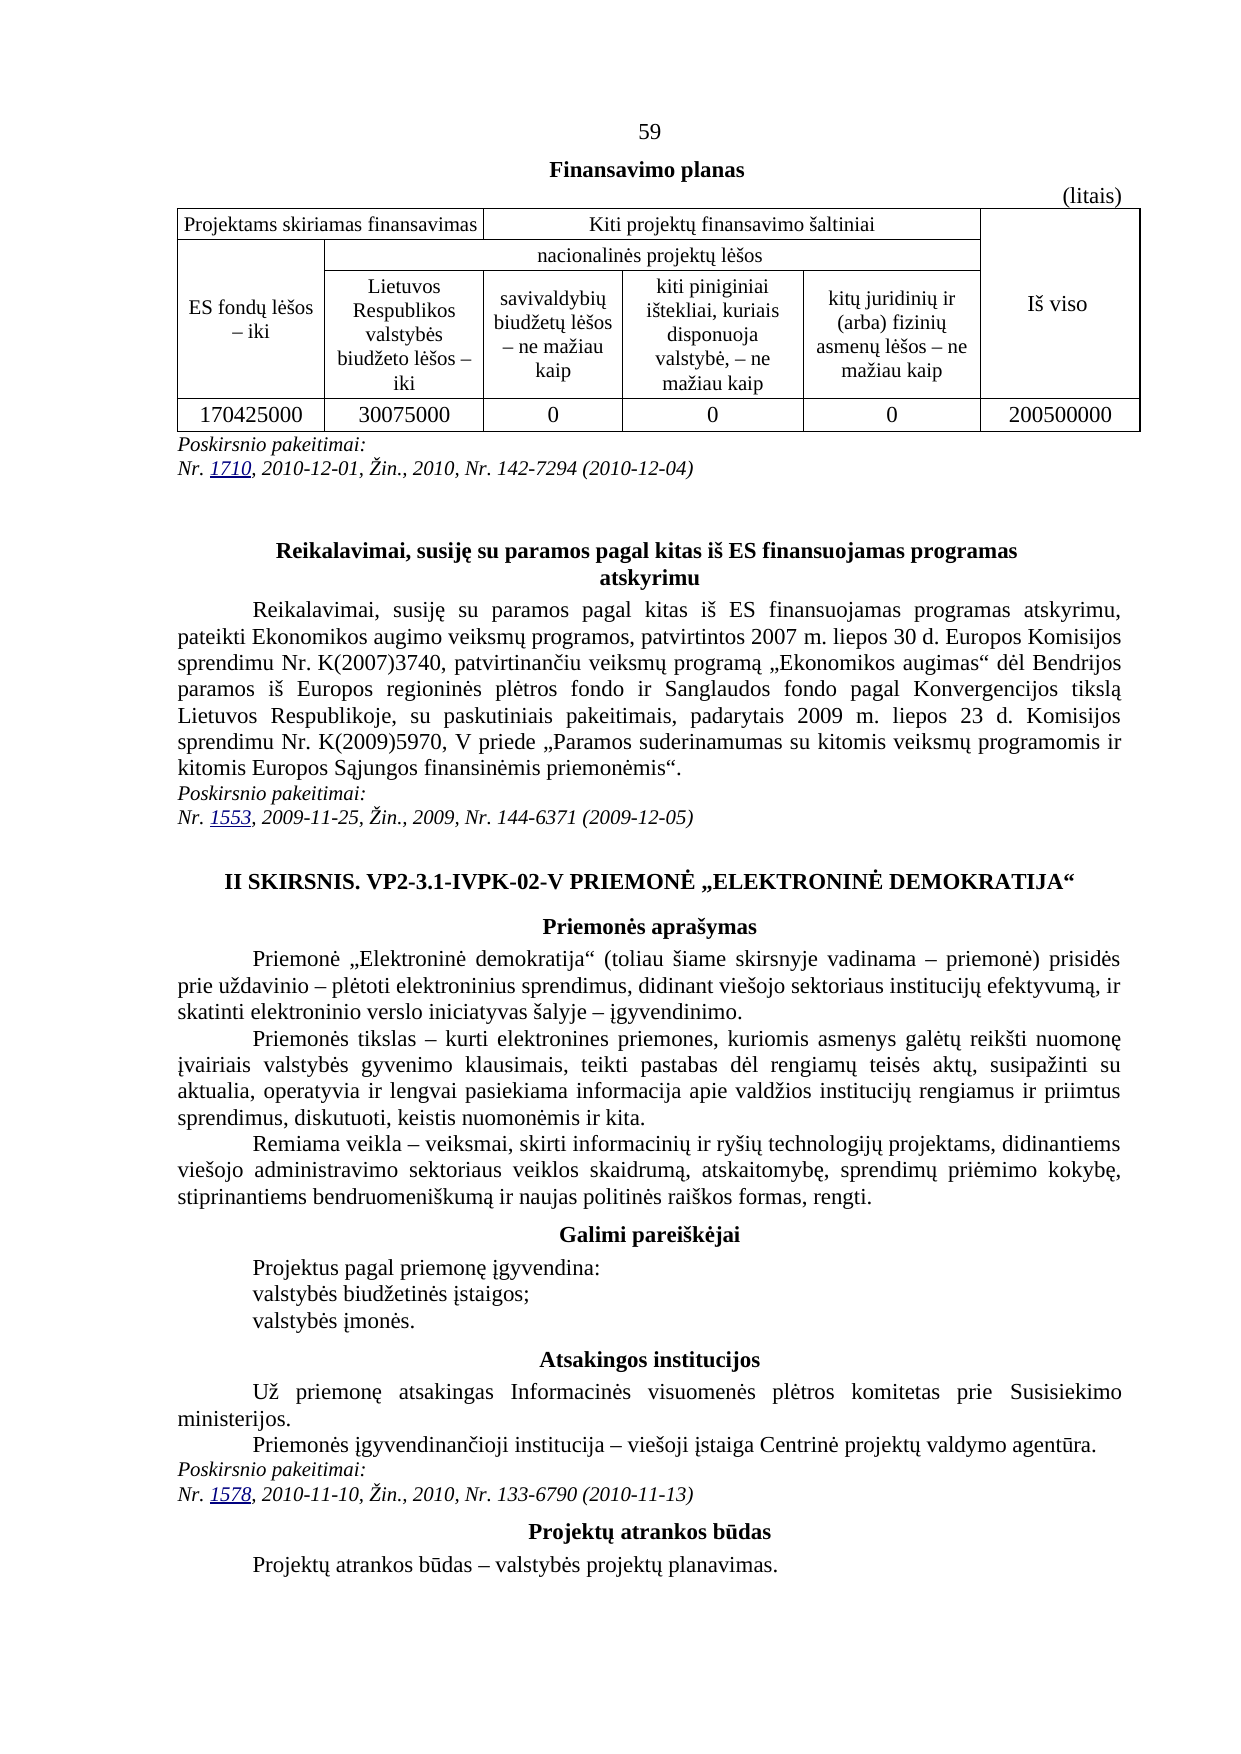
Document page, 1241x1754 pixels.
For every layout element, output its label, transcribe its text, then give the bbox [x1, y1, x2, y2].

text Nr. 1553, 2009-11-25, Žin., 2009, Nr. 144-6371 (2009-12-05) [177, 805, 1122, 829]
text valstybės biudžetinės įstaigos; [177, 1281, 1122, 1307]
text Nr. 1710, 2010-12-01, Žin., 2010, Nr. 142-7294 (2010-12-04) [177, 456, 1122, 480]
text Priemonės aprašymas [177, 913, 1122, 939]
text Projektų atrankos būdas [177, 1518, 1122, 1544]
text (litais) [177, 182, 1122, 208]
text Poskirsnio pakeitimai: [177, 781, 1122, 805]
table_header Kiti projektų finansavimo šaltiniai [484, 209, 980, 239]
text Galimi pareiškėjai [177, 1222, 1122, 1248]
text Priemonė „Elektroninė demokratija“ (toliau šiame skirsnyje vadinama – priemonė) prisidės prie uždavinio – plėtoti elektroninius sprendimus, didinant viešojo sektoriaus institucijų efektyvumą, ir skatinti elektroninio verslo iniciatyvas šalyje – įgyvendinimo. [177, 946, 1122, 1024]
text Reikalavimai, susiję su paramos pagal kitas iš ES finansuojamas programas atskyrimu [177, 537, 1122, 590]
table_cell Lietuvos Respublikos vals­tybės biudžeto lėšos – iki [325, 271, 483, 397]
text Nr. 1578, 2010-11-10, Žin., 2010, Nr. 133-6790 (2010-11-13) [177, 1481, 1122, 1506]
table_cell savivaldybių biudžetų lėšos – ne mažiau kaip [484, 271, 622, 397]
table_cell 170425000 [178, 399, 324, 431]
text Už priemonę atsakingas Informacinės visuomenės plėtros komitetas prie Susisiekimo ministerijos. [177, 1378, 1122, 1431]
text Projektus pagal priemonę įgyvendina: [177, 1254, 1122, 1281]
text Finansavimo planas [177, 156, 1122, 182]
table_header Iš viso [981, 209, 1139, 397]
table_cell ES fondų lėšos – iki [178, 240, 324, 397]
table_cell kitų juridinių ir (arba) fizinių asmenų lėšos – ne mažiau kaip [804, 271, 980, 397]
text valstybės įmonės. [177, 1307, 1122, 1333]
text Poskirsnio pakeitimai: [177, 432, 1122, 456]
text Reikalavimai, susiję su paramos pagal kitas iš ES finansuojamas programas atskyrimu, pateikti Ekonomikos augimo veiksmų programos, patvirtintos 2007 m. liepos 30 d. Europos Komisijos sprendimu Nr. K(2007)3740, patvirtinančiu veiksmų programą „Ekonomikos augimas“ dėl Bendrijos paramos iš Europos regioninės plėtros fondo ir Sanglaudos fondo pagal Konvergencijos tikslą Lietuvos Respublikoje, su paskutiniais pakeitimais, padarytais 2009 m. liepos 23 d. Komisijos sprendimu Nr. K(2009)5970, V priede „Paramos suderinamumas su kitomis veiksmų programomis ir kitomis Europos Sąjungos finansinėmis priemonėmis“. [177, 596, 1122, 781]
text Atsakingos institucijos [177, 1346, 1122, 1372]
text Remiama veikla – veiksmai, skirti informacinių ir ryšių technologijų projektams, didinantiems viešojo administravimo sektoriaus veiklos skaidrumą, atskaitomybę, sprendimų priėmimo kokybę, stiprinantiems bendruomeniškumą ir naujas politinės raiškos formas, rengti. [177, 1130, 1122, 1209]
table_cell 200500000 [981, 399, 1139, 431]
table_cell 30075000 [325, 399, 483, 431]
table_cell 0 [623, 399, 803, 431]
table_cell 0 [484, 399, 622, 431]
table_header Projektams skiriamas finansavimas [178, 209, 483, 239]
table_cell kiti piniginiai ištekliai, kuriais disponuoja valstybė, – ne mažiau kaip [623, 271, 803, 397]
text Projektų atrankos būdas – valstybės projektų planavimas. [177, 1551, 1122, 1577]
subtitle II SKIRSNIS. VP2-3.1-IVPK-02-V PRIEMONĖ „ELEKTRONINĖ DEMOKRATIJA“ [177, 868, 1122, 894]
table_cell nacionalinės projektų lėšos [325, 240, 980, 270]
table_cell 0 [804, 399, 980, 431]
text Priemonės tikslas – kurti elektronines priemones, kuriomis asmenys galėtų reikšti nuomonę įvairiais valstybės gyvenimo klausimais, teikti pastabas dėl rengiamų teisės aktų, susipažinti su aktualia, operatyvia ir lengvai pasiekiama informacija apie valdžios institucijų rengiamus ir priimtus sprendimus, diskutuoti, keistis nuomonėmis ir kita. [177, 1024, 1122, 1130]
text Priemonės įgyvendinančioji institucija – viešoji įstaiga Centrinė projektų valdymo agentūra. [177, 1431, 1122, 1457]
text Poskirsnio pakeitimai: [177, 1457, 1122, 1481]
